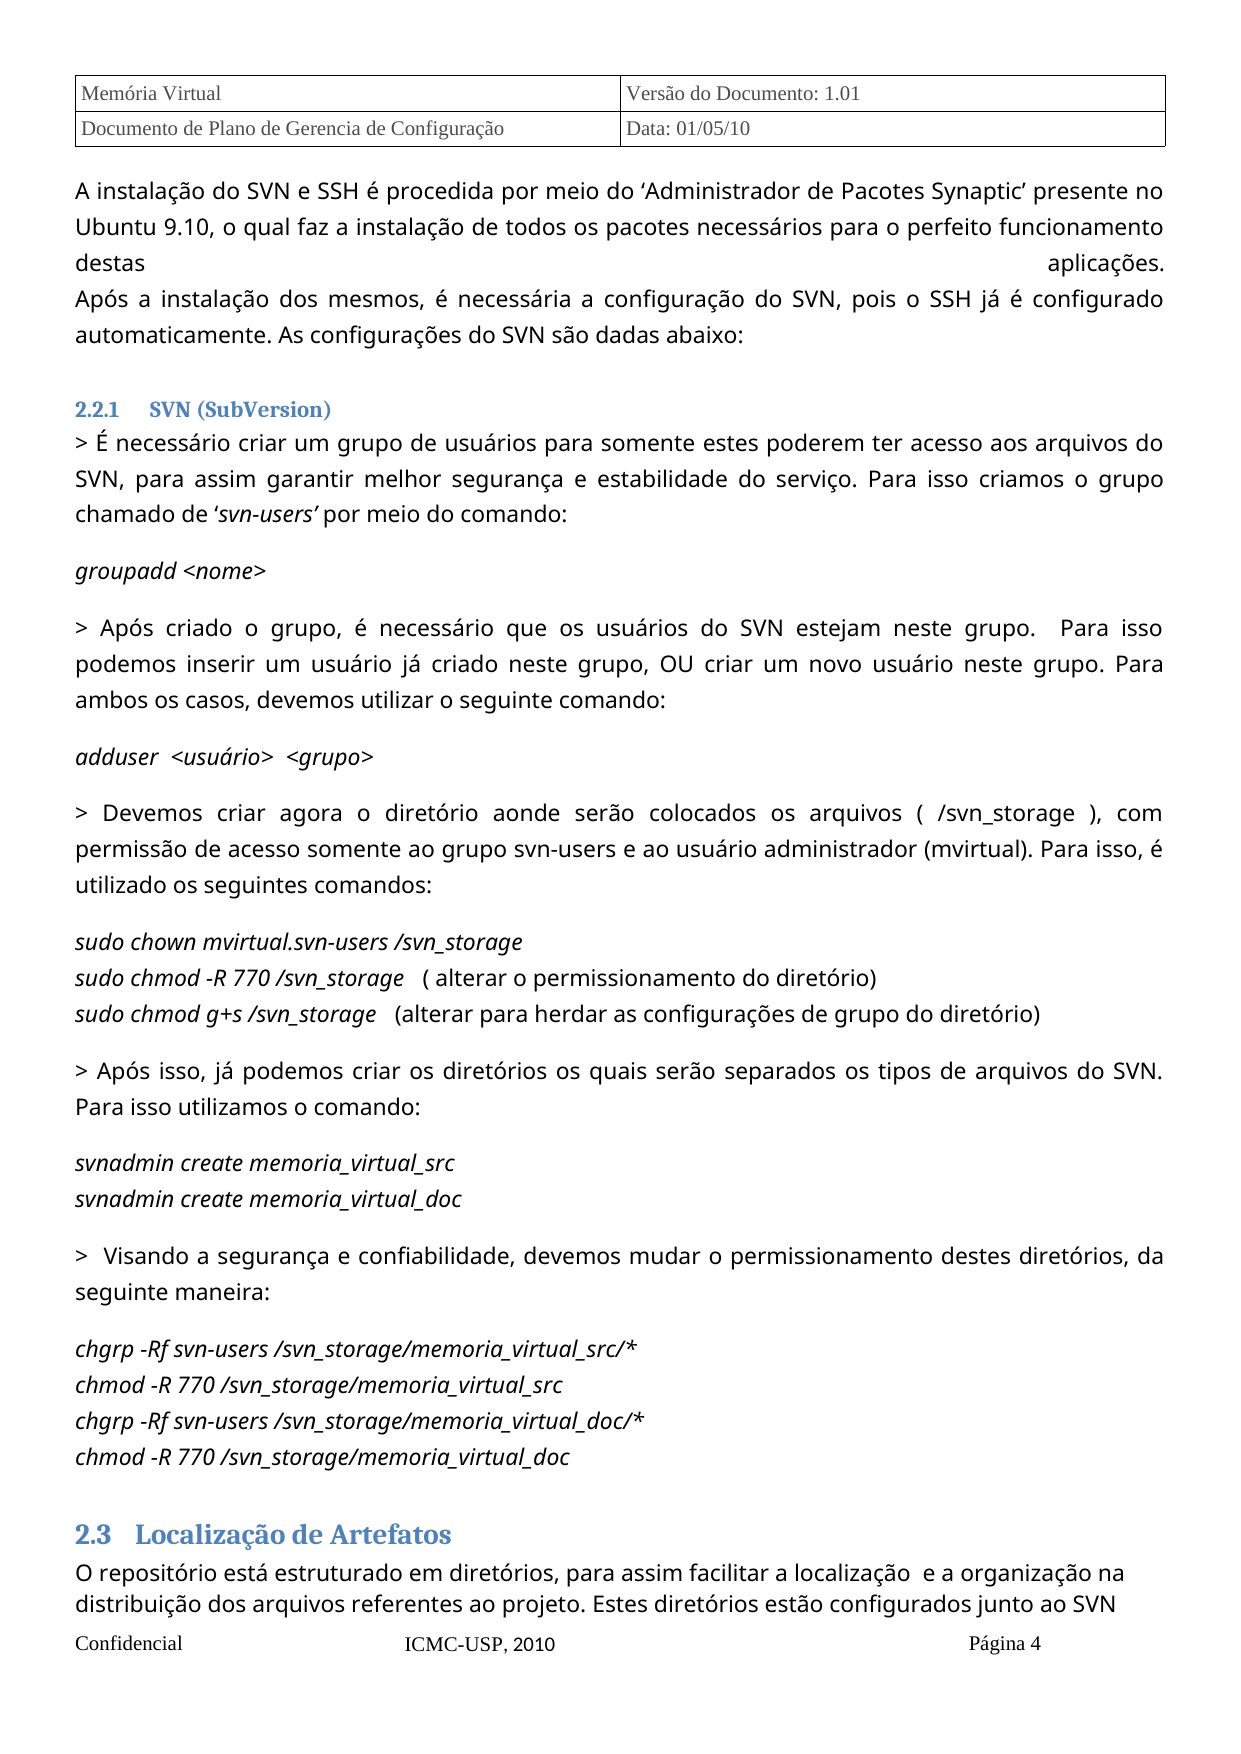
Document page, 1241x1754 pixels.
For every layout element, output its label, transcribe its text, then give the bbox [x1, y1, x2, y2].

subtitle Localização de Artefatos [75, 1518, 1165, 1552]
text adduser <usuário> <grupo> [75, 741, 1165, 772]
subtitle SVN (SubVersion) [75, 396, 1165, 423]
text sudo chown mvirtual.svn-users /svn_storage sudo chmod -R 770 /svn_storage ( alterar o permissionamento do diretório) sudo chmod g+s /svn_storage (alterar para herdar as configurações de grupo do diretório) [75, 926, 1165, 1029]
text O repositório está estruturado em diretórios, para assim facilitar a localização e a organização na distribuição dos arquivos referentes ao projeto. Estes diretórios estão configurados junto ao SVN [75, 1557, 1165, 1619]
text chgrp -Rf svn-users /svn_storage/memoria_virtual_src/* chmod -R 770 /svn_storage/memoria_virtual_src chgrp -Rf svn-users /svn_storage/memoria_virtual_doc/* chmod -R 770 /svn_storage/memoria_virtual_doc [75, 1333, 1165, 1472]
text A instalação do SVN e SSH é procedida por meio do ‘Administrador de Pacotes Synaptic’ presente no Ubuntu 9.10, o qual faz a instalação de todos os pacotes necessários para o perfeito funcionamento destas aplicações. Após a instalação dos mesmos, é necessária a configuração do SVN, pois o SSH já é configurado automaticamente. As configurações do SVN são dadas abaixo: [75, 175, 1165, 350]
text > Após isso, já podemos criar os diretórios os quais serão separados os tipos de arquivos do SVN. Para isso utilizamos o comando: [75, 1055, 1165, 1122]
text groupadd <nome> [75, 555, 1165, 586]
text > Visando a segurança e confiabilidade, devemos mudar o permissionamento destes diretórios, da seguinte maneira: [75, 1240, 1165, 1307]
text > Após criado o grupo, é necessário que os usuários do SVN estejam neste grupo. Para isso podemos inserir um usuário já criado neste grupo, OU criar um novo usuário neste grupo. Para ambos os casos, devemos utilizar o seguinte comando: [75, 612, 1165, 715]
text > Devemos criar agora o diretório aonde serão colocados os arquivos ( /svn_storage ), com permissão de acesso somente ao grupo svn-users e ao usuário administrador (mvirtual). Para isso, é utilizado os seguintes comandos: [75, 797, 1165, 901]
text svnadmin create memoria_virtual_src svnadmin create memoria_virtual_doc [75, 1147, 1165, 1214]
text > É necessário criar um grupo de usuários para somente estes poderem ter acesso aos arquivos do SVN, para assim garantir melhor segurança e estabilidade do serviço. Para isso criamos o grupo chamado de ‘svn-users’ por meio do comando: [75, 427, 1165, 530]
